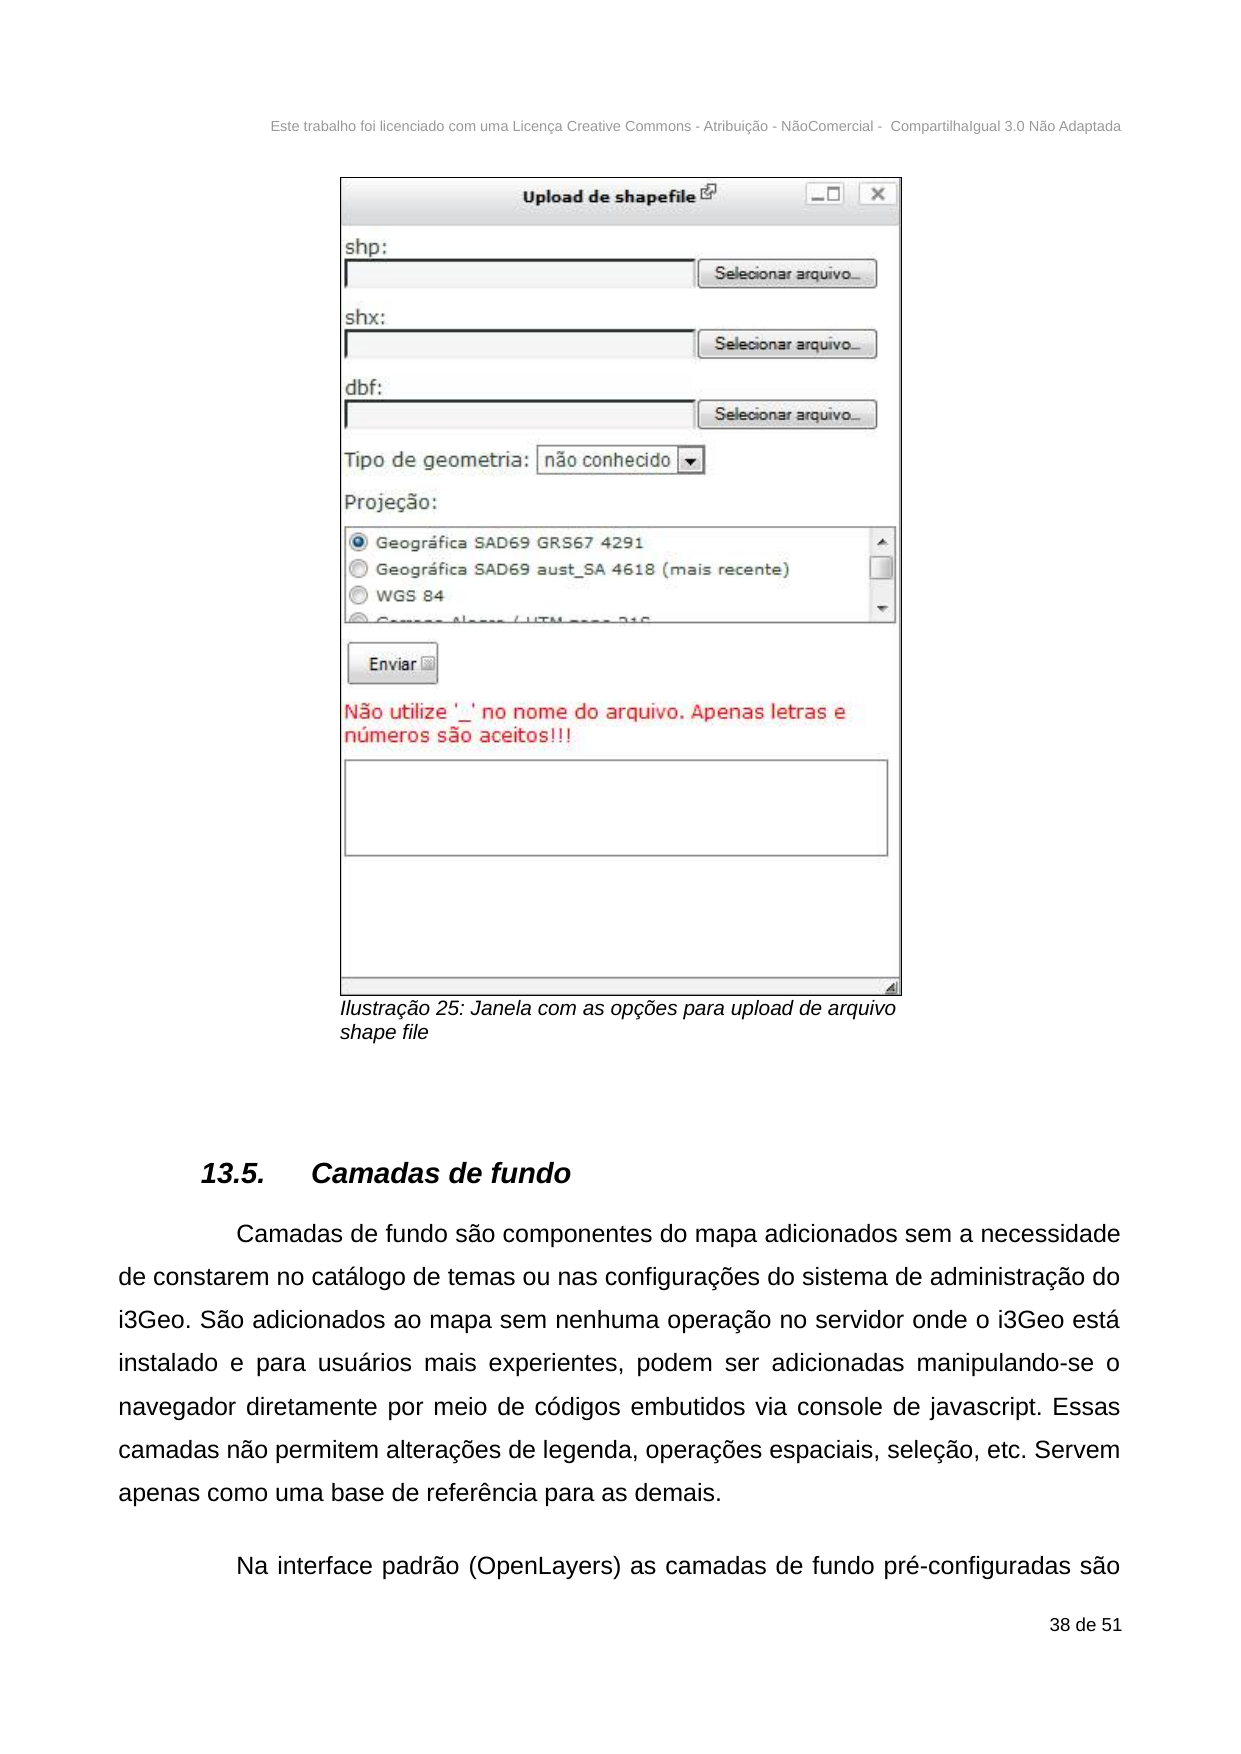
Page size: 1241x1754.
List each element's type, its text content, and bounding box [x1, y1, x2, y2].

subtitle Camadas de fundo [163, 1156, 1077, 1190]
text Ilustração 25: Janela com as opções para upload de arquivo shape file [340, 996, 901, 1043]
text Camadas de fundo são componentes do mapa adicionados sem a necessidade de constarem no catálogo de temas ou nas configurações do sistema de administração do i3Geo. São adicionados ao mapa sem nenhuma operação no servidor onde o i3Geo está instalado e para usuários mais experientes, podem ser adicionadas manipulando-se o navegador diretamente por meio de códigos embutidos via console de javascript. Essas camadas não permitem alterações de legenda, operações espaciais, seleção, etc. Servem apenas como uma base de referência para as demais. [118, 1219, 1122, 1506]
text Na interface padrão (OpenLayers) as camadas de fundo pré-configuradas são [118, 1551, 1122, 1580]
picture [341, 178, 901, 995]
